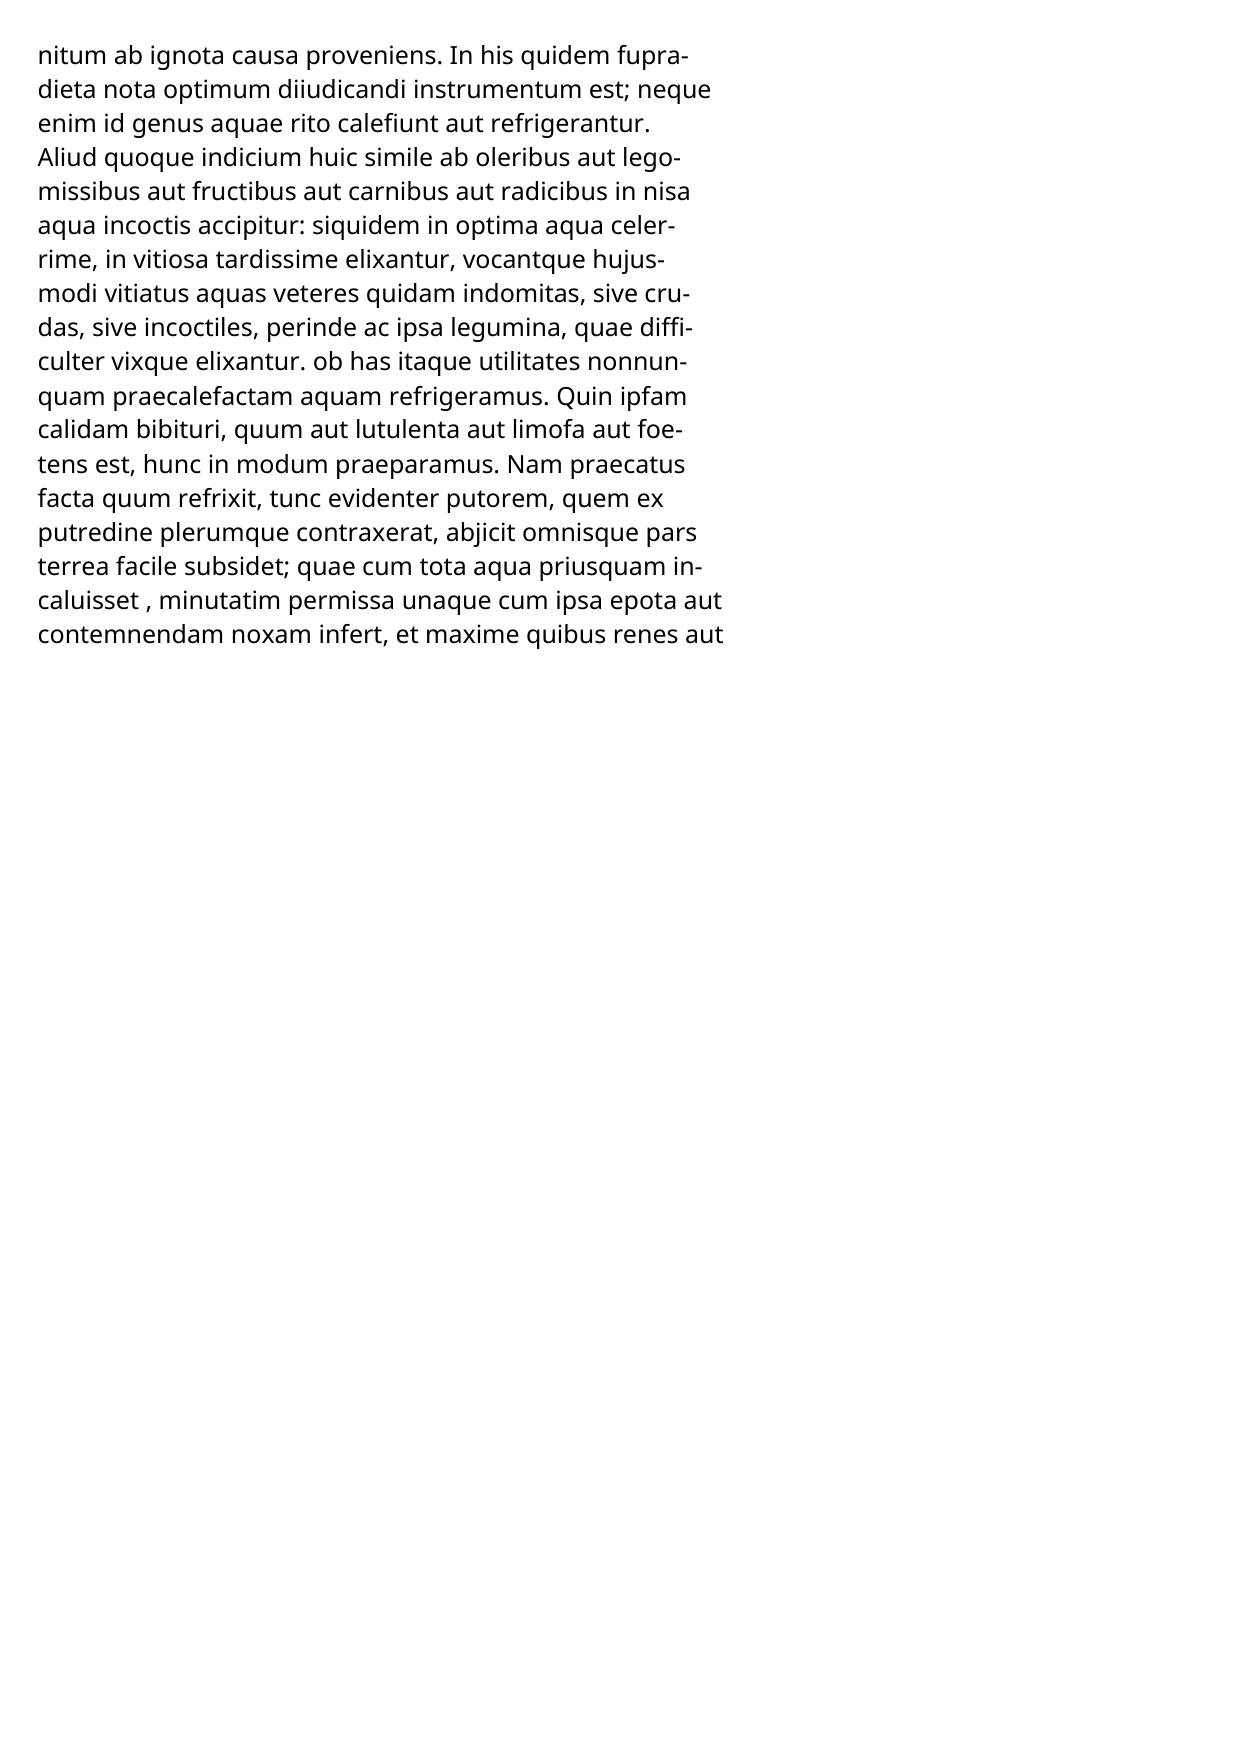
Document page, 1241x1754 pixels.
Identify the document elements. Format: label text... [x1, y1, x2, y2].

text nitum ab ignota causa proveniens. In his quidem fupra- dieta nota optimum diiudicandi instrumentum est; neque enim id genus aquae rito calefiunt aut refrigerantur. Aliud quoque indicium huic simile ab oleribus aut lego- missibus aut fructibus aut carnibus aut radicibus in nisa aqua incoctis accipitur: siquidem in optima aqua celer- rime, in vitiosa tardissime elixantur, vocantque hujus- modi vitiatus aquas veteres quidam indomitas, sive cru- das, sive incoctiles, perinde ac ipsa legumina, quae diffi- culter vixque elixantur. ob has itaque utilitates nonnun- quam praecalefactam aquam refrigeramus. Quin ipfam calidam bibituri, quum aut lutulenta aut limofa aut foe- tens est, hunc in modum praeparamus. Nam praecatus facta quum refrixit, tunc evidenter putorem, quem ex putredine plerumque contraxerat, abjicit omnisque pars terrea facile subsidet; quae cum tota aqua priusquam in- caluisset , minutatim permissa unaque cum ipsa epota aut contemnendam noxam infert, et maxime quibus renes aut [37, 37, 1203, 651]
